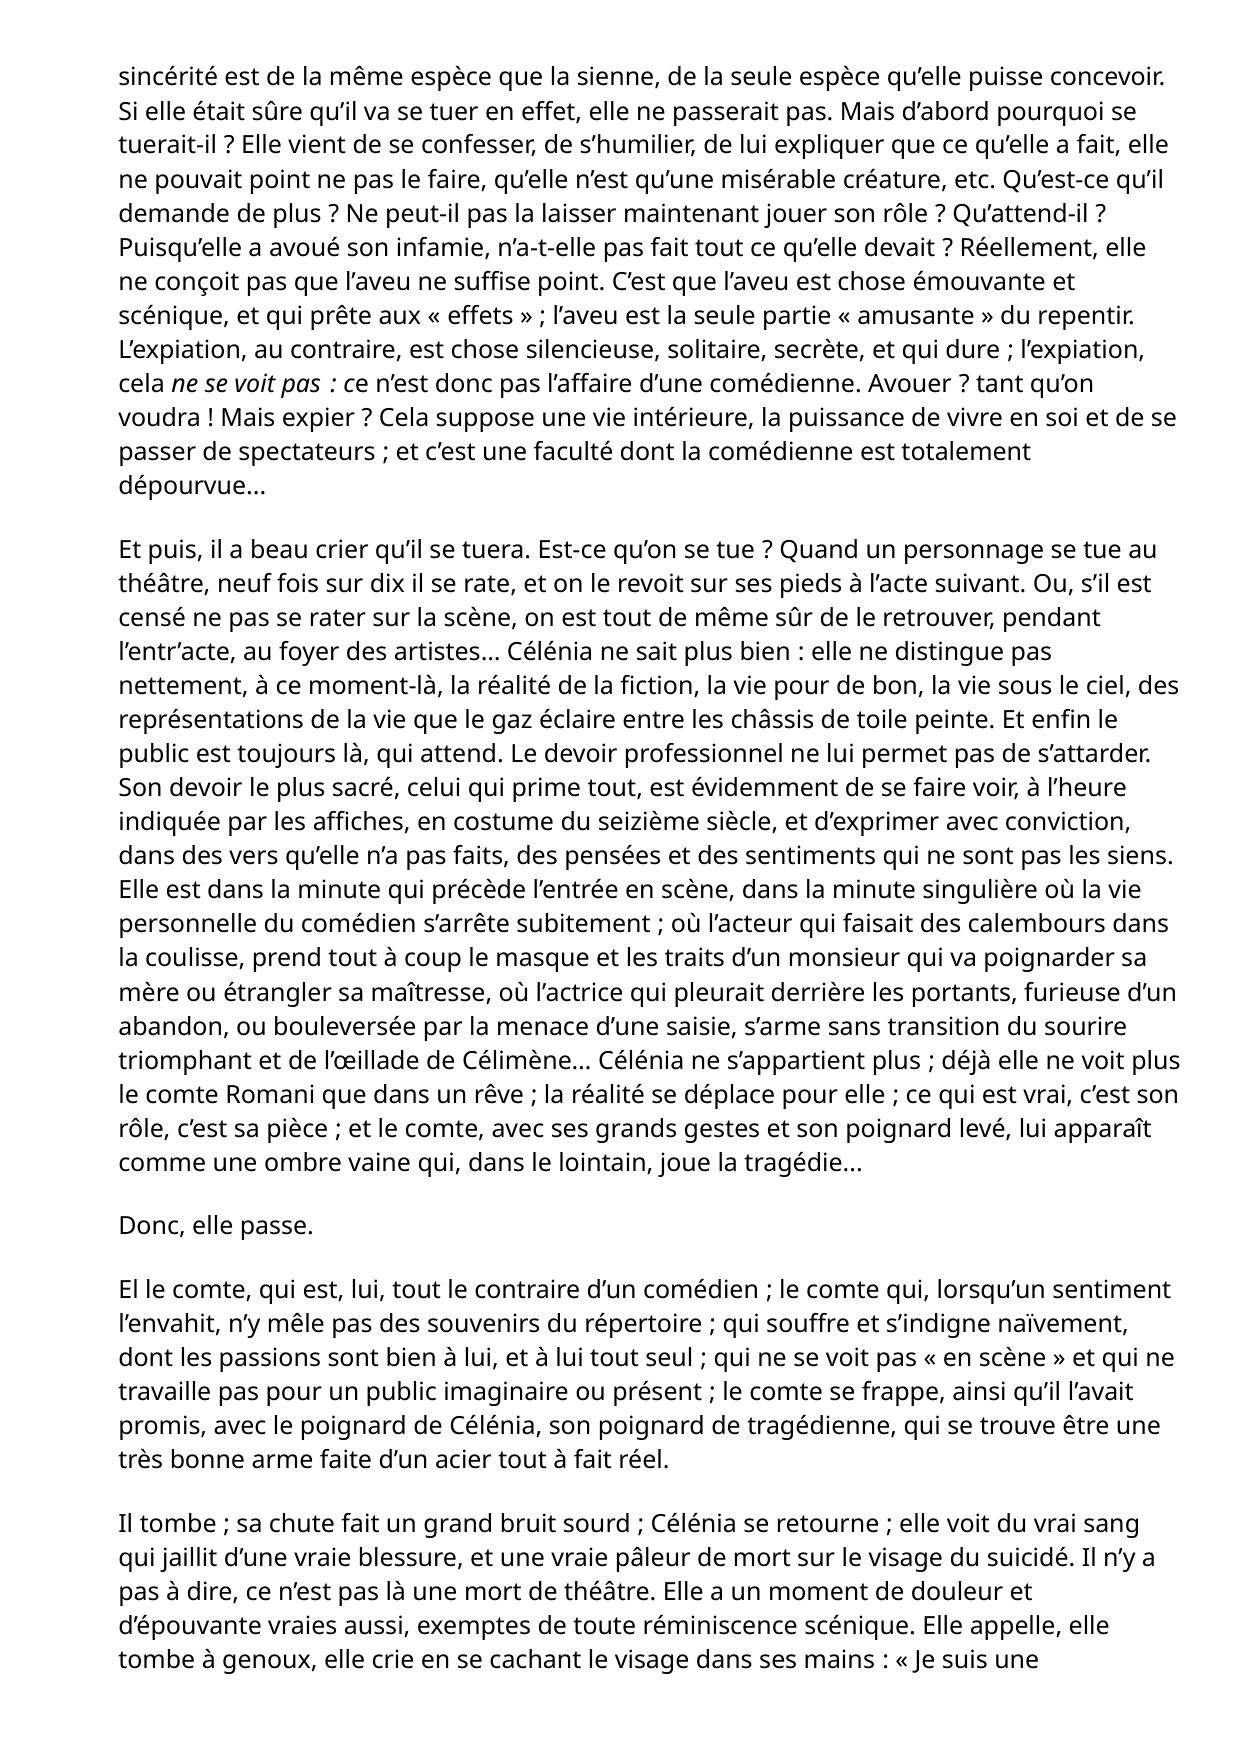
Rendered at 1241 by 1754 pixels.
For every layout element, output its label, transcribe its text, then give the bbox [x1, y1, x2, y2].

text El le comte, qui est, lui, tout le contraire d’un comédien ; le comte qui, lorsqu’un sentiment l’envahit, n’y mêle pas des souvenirs du répertoire ; qui souffre et s’indigne naïvement, dont les passions sont bien à lui, et à lui tout seul ; qui ne se voit pas « en scène » et qui ne travaille pas pour un public imaginaire ou présent ; le comte se frappe, ainsi qu’il l’avait promis, avec le poignard de Célénia, son poignard de tragédienne, qui se trouve être une très bonne arme faite d’un acier tout à fait réel. [118, 1272, 1181, 1476]
text Donc, elle passe. [118, 1208, 1181, 1242]
text Et puis, il a beau crier qu’il se tuera. Est-ce qu’on se tue ? Quand un personnage se tue au théâtre, neuf fois sur dix il se rate, et on le revoit sur ses pieds à l’acte suivant. Ou, s’il est censé ne pas se rater sur la scène, on est tout de même sûr de le retrouver, pendant l’entr’acte, au foyer des artistes… Célénia ne sait plus bien : elle ne distingue pas nettement, à ce moment-là, la réalité de la fiction, la vie pour de bon, la vie sous le ciel, des représentations de la vie que le gaz éclaire entre les châssis de toile peinte. Et enfin le public est toujours là, qui attend. Le devoir professionnel ne lui permet pas de s’attarder. Son devoir le plus sacré, celui qui prime tout, est évidemment de se faire voir, à l’heure indiquée par les affiches, en costume du seizième siècle, et d’exprimer avec conviction, dans des vers qu’elle n’a pas faits, des pensées et des sentiments qui ne sont pas les siens. Elle est dans la minute qui précède l’entrée en scène, dans la minute singulière où la vie personnelle du comédien s’arrête subitement ; où l’acteur qui faisait des calembours dans la coulisse, prend tout à coup le masque et les traits d’un monsieur qui va poignarder sa mère ou étrangler sa maîtresse, où l’actrice qui pleurait derrière les portants, furieuse d’un abandon, ou bouleversée par la menace d’une saisie, s’arme sans transition du sourire triomphant et de l’œillade de Célimène… Célénia ne s’appartient plus ; déjà elle ne voit plus le comte Romani que dans un rêve ; la réalité se déplace pour elle ; ce qui est vrai, c’est son rôle, c’est sa pièce ; et le comte, avec ses grands gestes et son poignard levé, lui apparaît comme une ombre vaine qui, dans le lointain, joue la tragédie... [118, 531, 1181, 1178]
text sincérité est de la même espèce que la sienne, de la seule espèce qu’elle puisse concevoir. Si elle était sûre qu’il va se tuer en effet, elle ne passerait pas. Mais d’abord pourquoi se tuerait-il ? Elle vient de se confesser, de s’humilier, de lui expliquer que ce qu’elle a fait, elle ne pouvait point ne pas le faire, qu’elle n’est qu’une misérable créature, etc. Qu’est-ce qu’il demande de plus ? Ne peut-il pas la laisser maintenant jouer son rôle ? Qu’attend-il ? Puisqu’elle a avoué son infamie, n’a-t-elle pas fait tout ce qu’elle devait ? Réellement, elle ne conçoit pas que l’aveu ne suffise point. C’est que l’aveu est chose émouvante et scénique, et qui prête aux « effets » ; l’aveu est la seule partie « amusante » du repentir. L’expiation, au contraire, est chose silencieuse, solitaire, secrète, et qui dure ; l’expiation, cela ne se voit pas : ce n’est donc pas l’affaire d’une comédienne. Avouer ? tant qu’on voudra ! Mais expier ? Cela suppose une vie intérieure, la puissance de vivre en soi et de se passer de spectateurs ; et c’est une faculté dont la comédienne est totalement dépourvue... [118, 59, 1181, 502]
text Il tombe ; sa chute fait un grand bruit sourd ; Célénia se retourne ; elle voit du vrai sang qui jaillit d’une vraie blessure, et une vraie pâleur de mort sur le visage du suicidé. Il n’y a pas à dire, ce n’est pas là une mort de théâtre. Elle a un moment de douleur et d’épouvante vraies aussi, exemptes de toute réminiscence scénique. Elle appelle, elle tombe à genoux, elle crie en se cachant le visage dans ses mains : « Je suis une [118, 1505, 1181, 1676]
